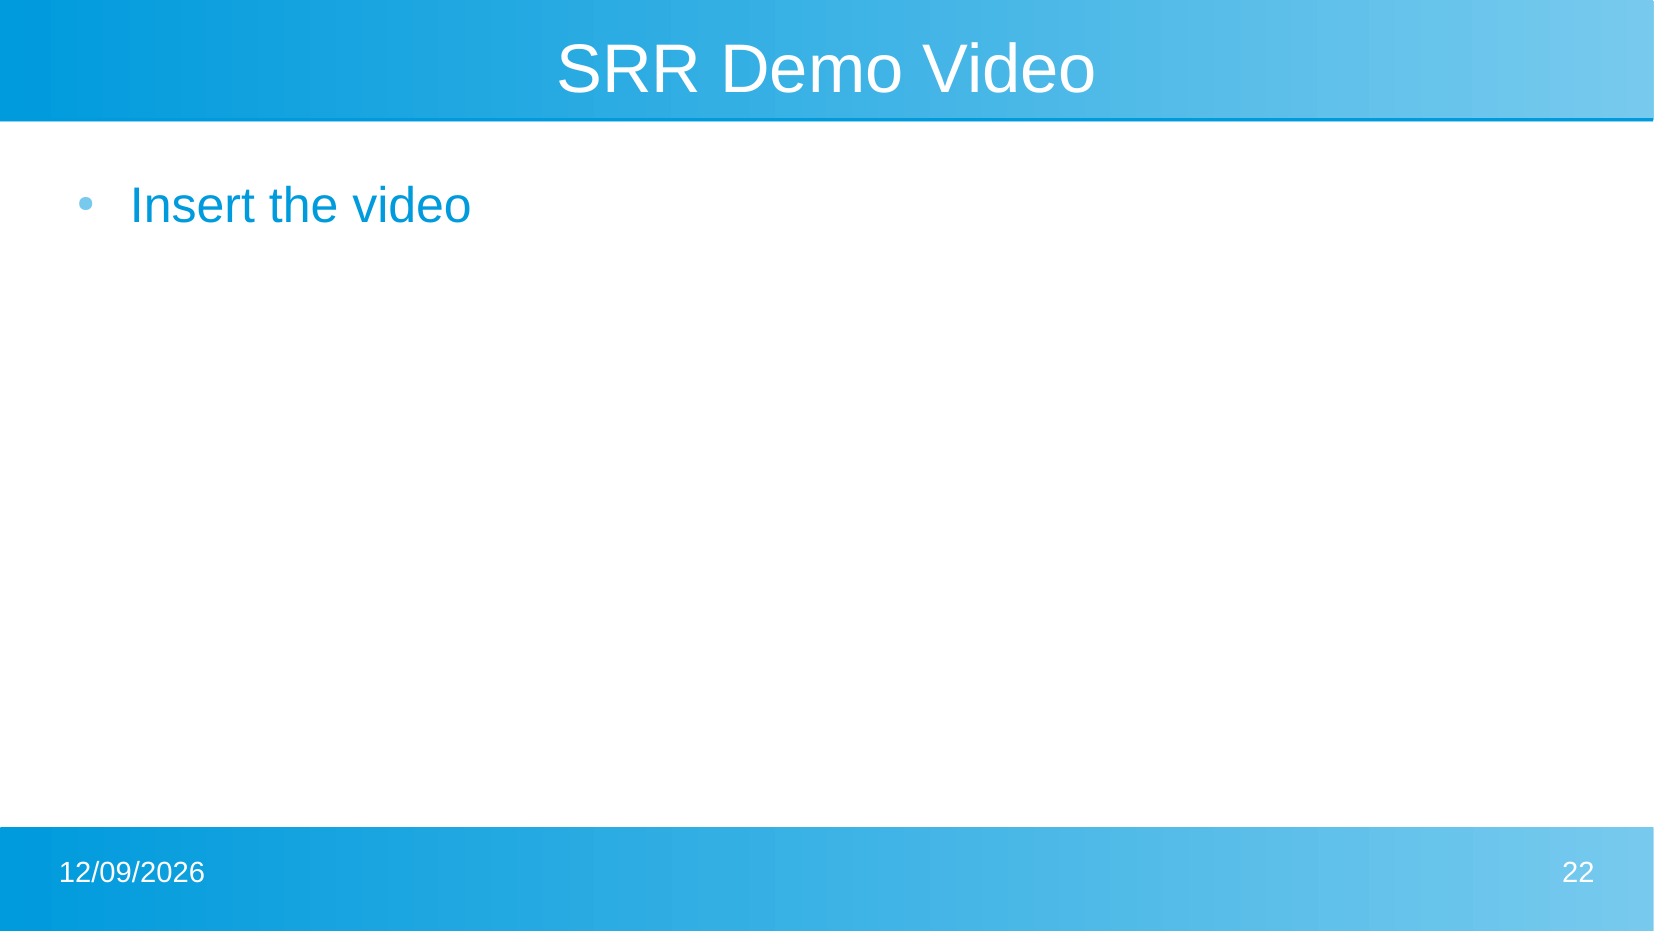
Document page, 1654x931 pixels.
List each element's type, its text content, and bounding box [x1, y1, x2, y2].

list Insert the video [59, 177, 1595, 768]
title SRR Demo Video [59, 29, 1595, 108]
